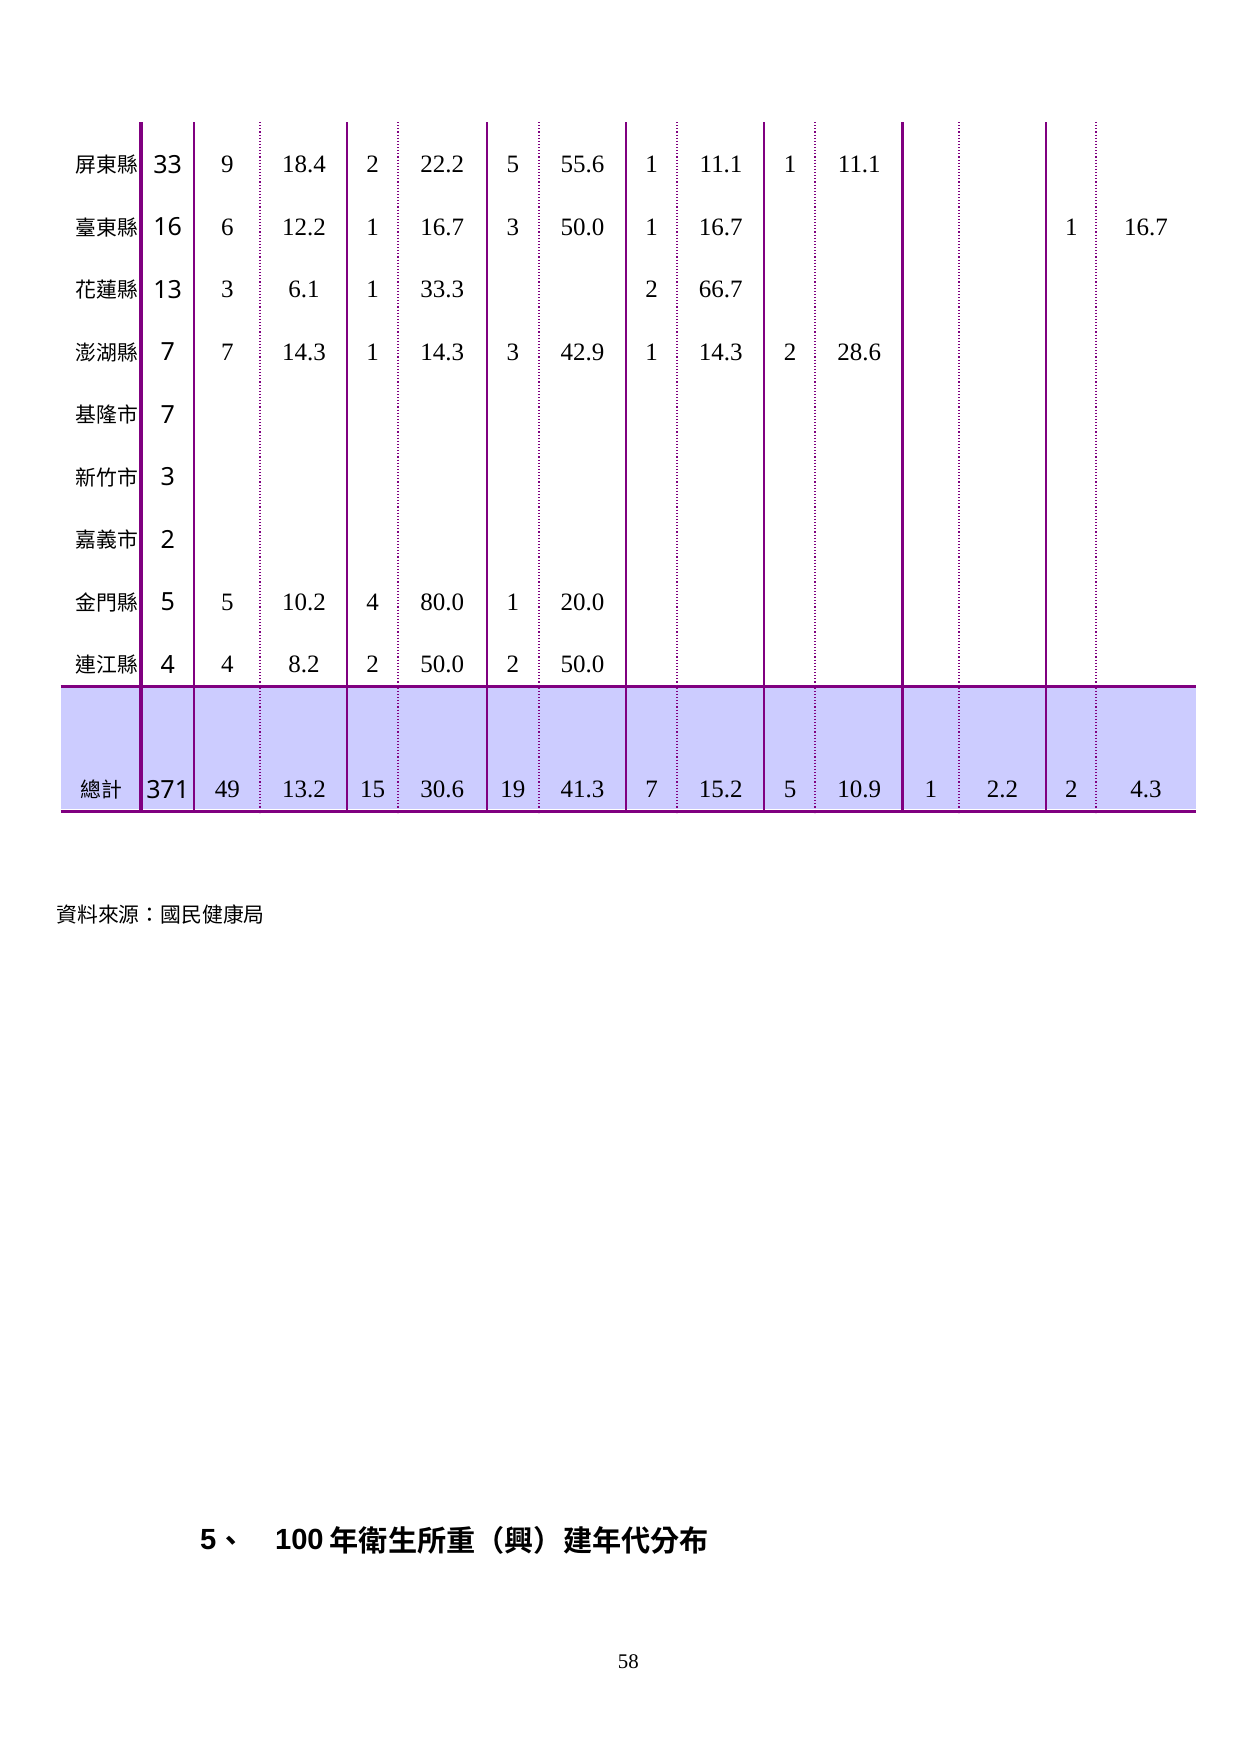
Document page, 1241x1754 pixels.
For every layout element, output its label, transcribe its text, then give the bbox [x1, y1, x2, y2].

table_cell 6 [195, 185, 260, 247]
table_cell [1047, 622, 1096, 684]
table_cell 13 [143, 247, 193, 309]
table_cell 3 [143, 435, 193, 497]
table_cell 總計 [61, 688, 139, 809]
table_cell [959, 247, 1045, 309]
table_cell 2.2 [959, 688, 1045, 809]
table_cell [539, 372, 625, 434]
table_cell 33 [143, 122, 193, 184]
table_cell 1 [765, 122, 815, 184]
table_cell 2 [143, 497, 193, 559]
table_cell [260, 435, 346, 497]
table_cell 2 [765, 310, 815, 372]
table_cell [195, 497, 260, 559]
table_cell 14.3 [260, 310, 346, 372]
table_cell 5 [488, 122, 539, 184]
table_cell 2 [348, 122, 398, 184]
table_cell [627, 372, 677, 434]
table_cell 16.7 [1096, 185, 1196, 247]
table_cell [539, 435, 625, 497]
table_cell [765, 435, 815, 497]
table_cell [627, 497, 677, 559]
table_cell 7 [627, 688, 677, 809]
table_cell 5 [143, 560, 193, 622]
table_cell [348, 497, 398, 559]
text 資料來源：國民健康局 [56, 872, 1106, 934]
table_cell [1047, 372, 1096, 434]
table_cell 9 [195, 122, 260, 184]
table_cell 13.2 [260, 688, 346, 809]
table_cell 33.3 [398, 247, 486, 309]
table_cell 4.3 [1096, 688, 1196, 809]
table_cell [904, 185, 959, 247]
table_cell [1096, 247, 1196, 309]
table_cell 80.0 [398, 560, 486, 622]
table_cell 14.3 [677, 310, 763, 372]
table_cell 7 [143, 310, 193, 372]
table_cell 16.7 [677, 185, 763, 247]
table_cell 花蓮縣 [61, 247, 139, 309]
table_cell [904, 372, 959, 434]
table_cell 10.9 [815, 688, 901, 809]
table_cell [488, 247, 539, 309]
table_cell 15 [348, 688, 398, 809]
table_cell 11.1 [677, 122, 763, 184]
table_cell [539, 497, 625, 559]
table_cell 7 [143, 372, 193, 434]
table_cell 50.0 [539, 185, 625, 247]
table_cell 371 [143, 688, 193, 809]
table_cell [765, 560, 815, 622]
table_cell 1 [627, 122, 677, 184]
table_cell 新竹市 [61, 435, 139, 497]
table_cell [815, 560, 901, 622]
table_cell [904, 622, 959, 684]
table_cell 2 [627, 247, 677, 309]
table_cell [488, 497, 539, 559]
table_cell 19 [488, 688, 539, 809]
table_cell 66.7 [677, 247, 763, 309]
table_cell 金門縣 [61, 560, 139, 622]
table_cell [904, 560, 959, 622]
table_cell 5 [195, 560, 260, 622]
table_cell [765, 622, 815, 684]
table_cell 12.2 [260, 185, 346, 247]
table_cell [627, 435, 677, 497]
table_cell 50.0 [398, 622, 486, 684]
table_cell [1047, 247, 1096, 309]
table_cell 連江縣 [61, 622, 139, 684]
table_cell [398, 497, 486, 559]
table_cell [1047, 435, 1096, 497]
table_cell 1 [1047, 185, 1096, 247]
table_cell [959, 622, 1045, 684]
table_cell 8.2 [260, 622, 346, 684]
table_cell 16.7 [398, 185, 486, 247]
table_cell [904, 497, 959, 559]
table_cell [260, 372, 346, 434]
table_cell 2 [348, 622, 398, 684]
table_cell 5 [765, 688, 815, 809]
table_cell [959, 497, 1045, 559]
table_cell [959, 372, 1045, 434]
table_cell 41.3 [539, 688, 625, 809]
table_cell [1096, 560, 1196, 622]
table_cell 4 [195, 622, 260, 684]
table_cell 臺東縣 [61, 185, 139, 247]
table_cell [765, 497, 815, 559]
table_cell [488, 435, 539, 497]
table_cell [677, 435, 763, 497]
table_cell [1047, 122, 1096, 184]
table_cell [398, 372, 486, 434]
table_cell 嘉義市 [61, 497, 139, 559]
table_cell 2 [488, 622, 539, 684]
table_cell 3 [488, 185, 539, 247]
table_cell 7 [195, 310, 260, 372]
table_cell 15.2 [677, 688, 763, 809]
table_cell 30.6 [398, 688, 486, 809]
table_cell 1 [488, 560, 539, 622]
table_cell [815, 497, 901, 559]
table_cell 14.3 [398, 310, 486, 372]
table_cell [195, 372, 260, 434]
table_cell 1 [348, 185, 398, 247]
list 100年衛生所重（興）建年代分布 [200, 1497, 1106, 1559]
table_cell [1096, 122, 1196, 184]
table_cell [1096, 372, 1196, 434]
table_cell [959, 122, 1045, 184]
table_cell [959, 310, 1045, 372]
table_cell [959, 435, 1045, 497]
table_cell 屏東縣 [61, 122, 139, 184]
table_cell 42.9 [539, 310, 625, 372]
table_cell 49 [195, 688, 260, 809]
table_cell 20.0 [539, 560, 625, 622]
table_cell 18.4 [260, 122, 346, 184]
table_cell [1047, 497, 1096, 559]
table_cell [627, 560, 677, 622]
table_cell 22.2 [398, 122, 486, 184]
table_cell [765, 185, 815, 247]
table_cell 10.2 [260, 560, 346, 622]
table_cell [959, 560, 1045, 622]
table_cell 1 [348, 310, 398, 372]
table_cell [815, 622, 901, 684]
table_cell 3 [488, 310, 539, 372]
table_cell 2 [1047, 688, 1096, 809]
table_cell [815, 435, 901, 497]
table_cell [677, 497, 763, 559]
table_cell 55.6 [539, 122, 625, 184]
table_cell [815, 185, 901, 247]
table_cell [627, 622, 677, 684]
table_cell [1047, 310, 1096, 372]
table_cell [1096, 435, 1196, 497]
table_cell [815, 247, 901, 309]
table_cell 3 [195, 247, 260, 309]
table_cell 6.1 [260, 247, 346, 309]
table_cell [904, 247, 959, 309]
table_cell 16 [143, 185, 193, 247]
table_cell [1047, 560, 1096, 622]
table_cell 澎湖縣 [61, 310, 139, 372]
table_cell 28.6 [815, 310, 901, 372]
table_cell 基隆市 [61, 372, 139, 434]
table_cell [488, 372, 539, 434]
table_cell 4 [143, 622, 193, 684]
table_cell [765, 372, 815, 434]
table_cell 50.0 [539, 622, 625, 684]
table_cell [959, 185, 1045, 247]
table_cell 4 [348, 560, 398, 622]
table_cell 11.1 [815, 122, 901, 184]
table_cell [815, 372, 901, 434]
table_cell [1096, 497, 1196, 559]
table_cell [539, 247, 625, 309]
table_cell [677, 372, 763, 434]
table_cell [904, 435, 959, 497]
table_cell 1 [904, 688, 959, 809]
table_cell [904, 310, 959, 372]
table_cell [677, 560, 763, 622]
table_cell [398, 435, 486, 497]
table_cell [260, 497, 346, 559]
table_cell 1 [348, 247, 398, 309]
table_cell [348, 435, 398, 497]
table_cell [195, 435, 260, 497]
table_cell [765, 247, 815, 309]
table_cell [348, 372, 398, 434]
table_cell [904, 122, 959, 184]
table_cell [1096, 310, 1196, 372]
table_cell [677, 622, 763, 684]
table_cell [1096, 622, 1196, 684]
table_cell 1 [627, 185, 677, 247]
table_cell 1 [627, 310, 677, 372]
